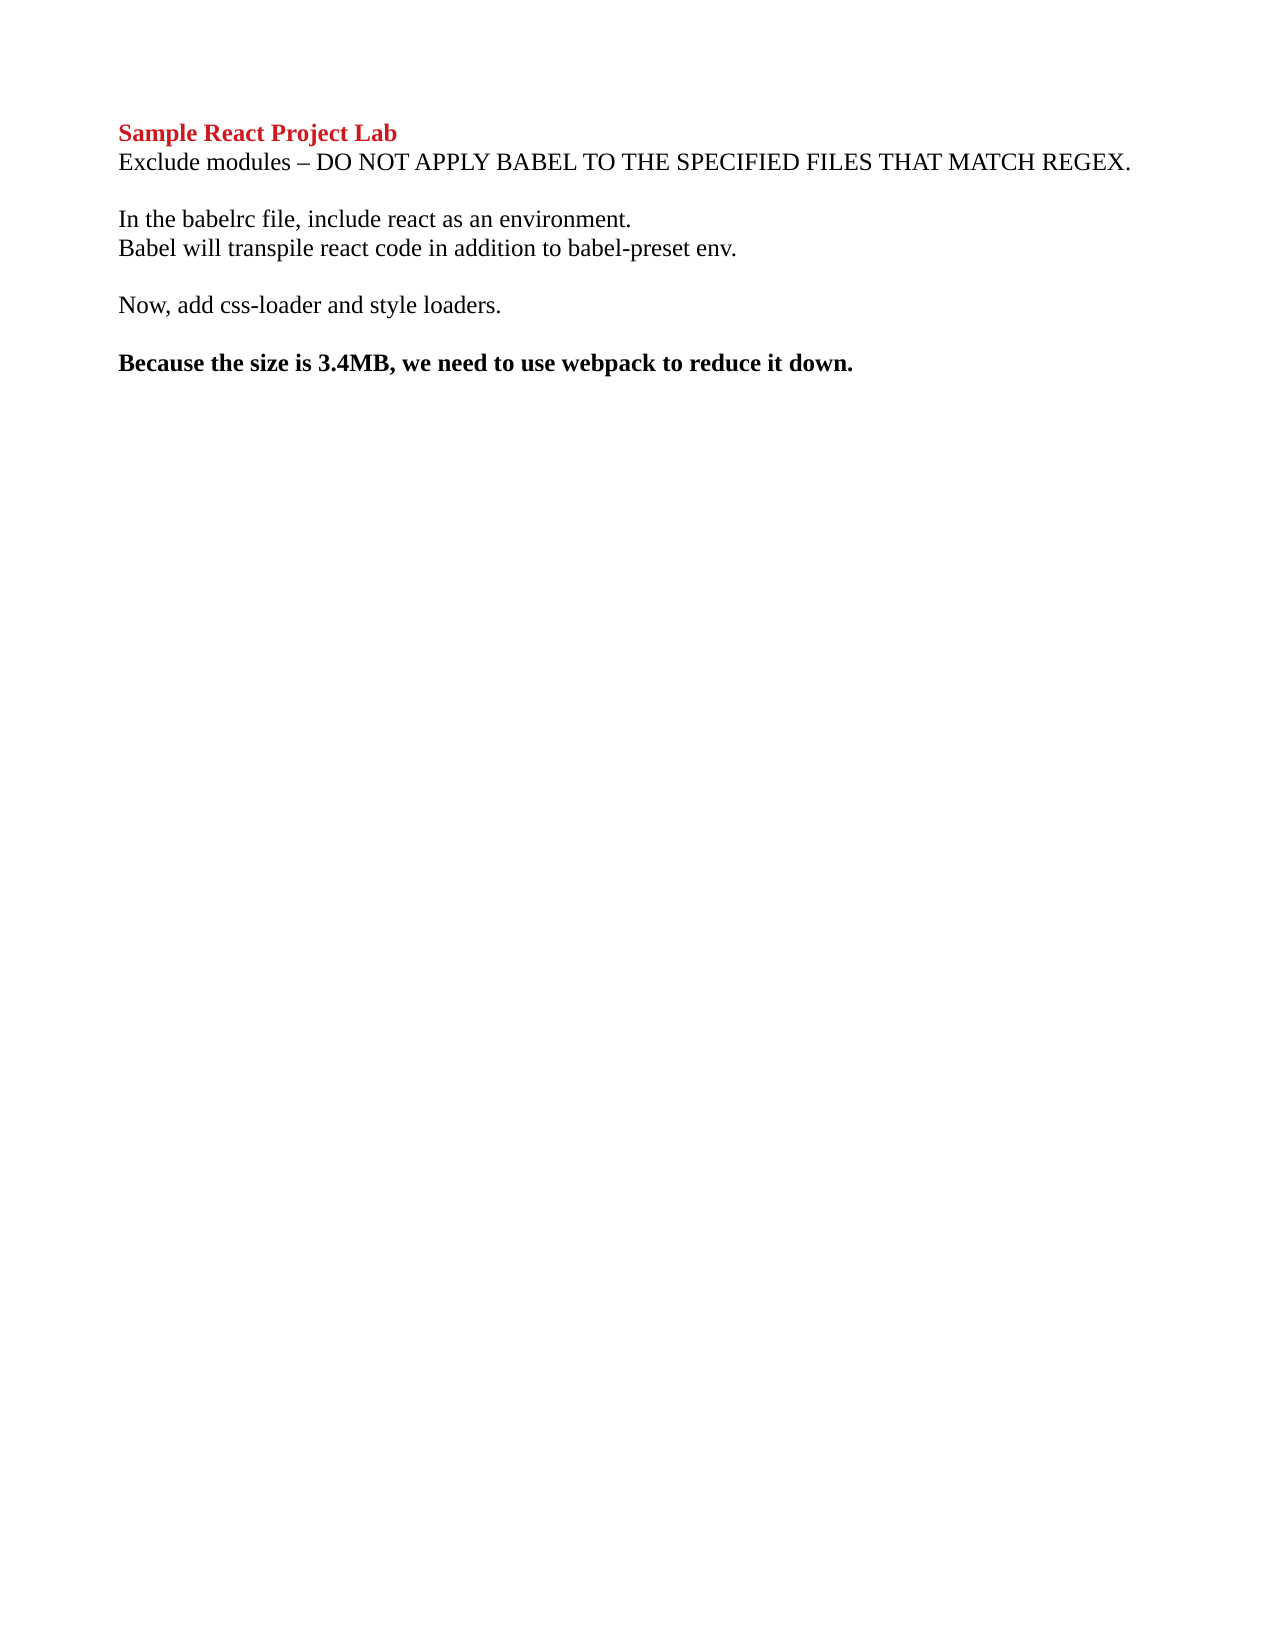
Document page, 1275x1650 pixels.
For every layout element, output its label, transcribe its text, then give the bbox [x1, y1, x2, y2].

text Exclude modules – DO NOT APPLY BABEL TO THE SPECIFIED FILES THAT MATCH REGEX. [118, 147, 1157, 176]
text In the babelrc file, include react as an environment. [118, 204, 1157, 233]
text Because the size is 3.4MB, we need to use webpack to reduce it down. [118, 348, 1157, 377]
text Now, add css-loader and style loaders. [118, 291, 1157, 319]
text Babel will transpile react code in addition to babel-preset env. [118, 233, 1157, 262]
text Sample React Project Lab [118, 118, 1157, 147]
